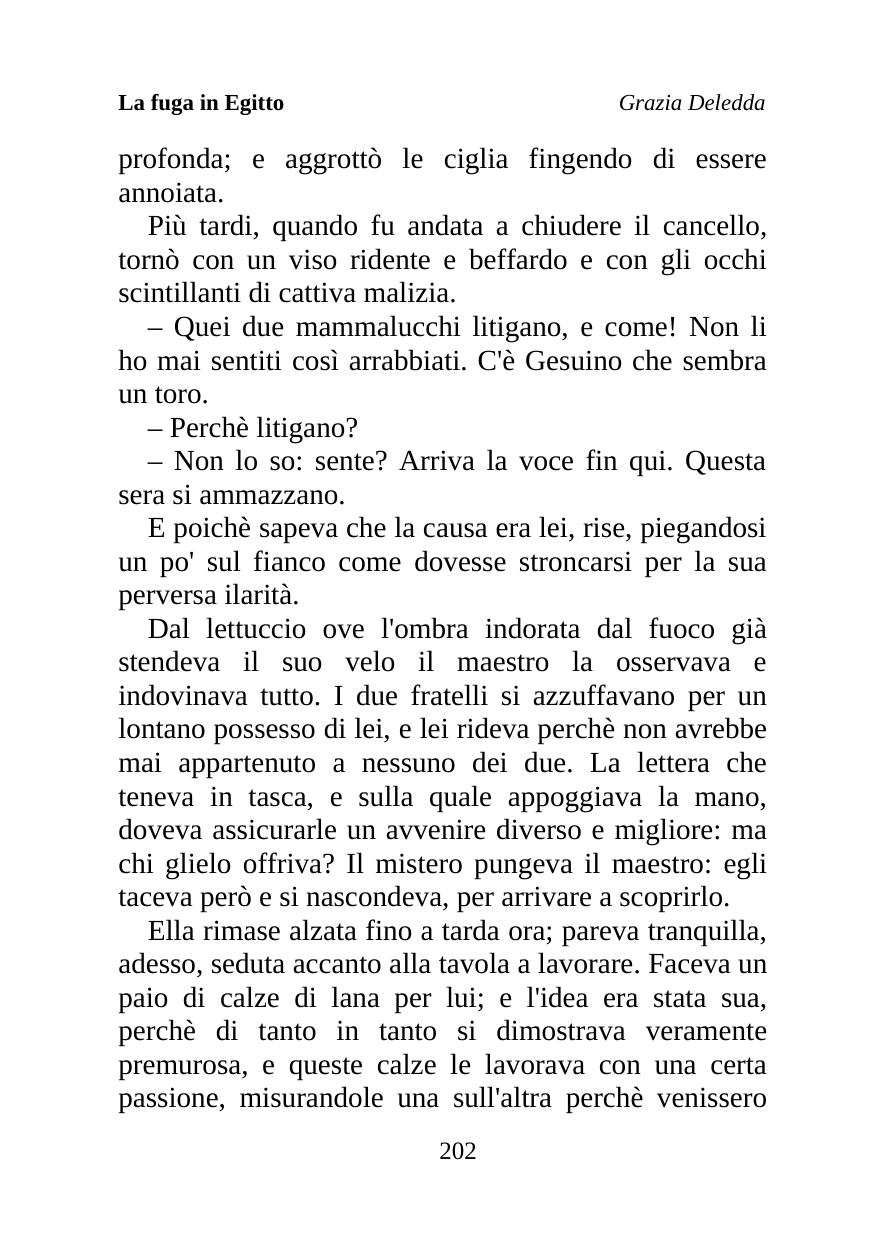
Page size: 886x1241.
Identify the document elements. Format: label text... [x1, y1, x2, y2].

text Dal lettuccio ove l'ombra indorata dal fuoco già stendeva il suo velo il maestro la osservava e indovinava tutto. I due fratelli si azzuffavano per un lontano possesso di lei, e lei rideva perchè non avrebbe mai appartenuto a nessuno dei due. La lettera che teneva in tasca, e sulla quale appoggiava la mano, doveva assicurarle un avvenire diverso e migliore: ma chi glielo offriva? Il mistero pungeva il maestro: egli taceva però e si nascondeva, per arrivare a scoprirlo. [118, 611, 768, 913]
text Più tardi, quando fu andata a chiudere il cancello, tornò con un viso ridente e beffardo e con gli occhi scintillanti di cattiva malizia. [118, 208, 768, 309]
text profonda; e aggrottò le ciglia fingendo di essere annoiata. [118, 141, 768, 208]
text – Perchè litigano? [118, 410, 768, 443]
text – Non lo so: sente? Arriva la voce fin qui. Questa sera si ammazzano. [118, 443, 768, 510]
text E poichè sapeva che la causa era lei, rise, piegandosi un po' sul fianco come dovesse stroncarsi per la sua perversa ilarità. [118, 510, 768, 611]
text – Quei due mammalucchi litigano, e come! Non li ho mai sentiti così arrabbiati. C'è Gesuino che sembra un toro. [118, 309, 768, 410]
text Ella rimase alzata fino a tarda ora; pareva tranquilla, adesso, seduta accanto alla tavola a lavorare. Faceva un paio di calze di lana per lui; e l'idea era stata sua, perchè di tanto in tanto si dimostrava veramente premurosa, e queste calze le lavorava con una certa passione, misurandole una sull'altra perchè venissero [118, 913, 768, 1114]
